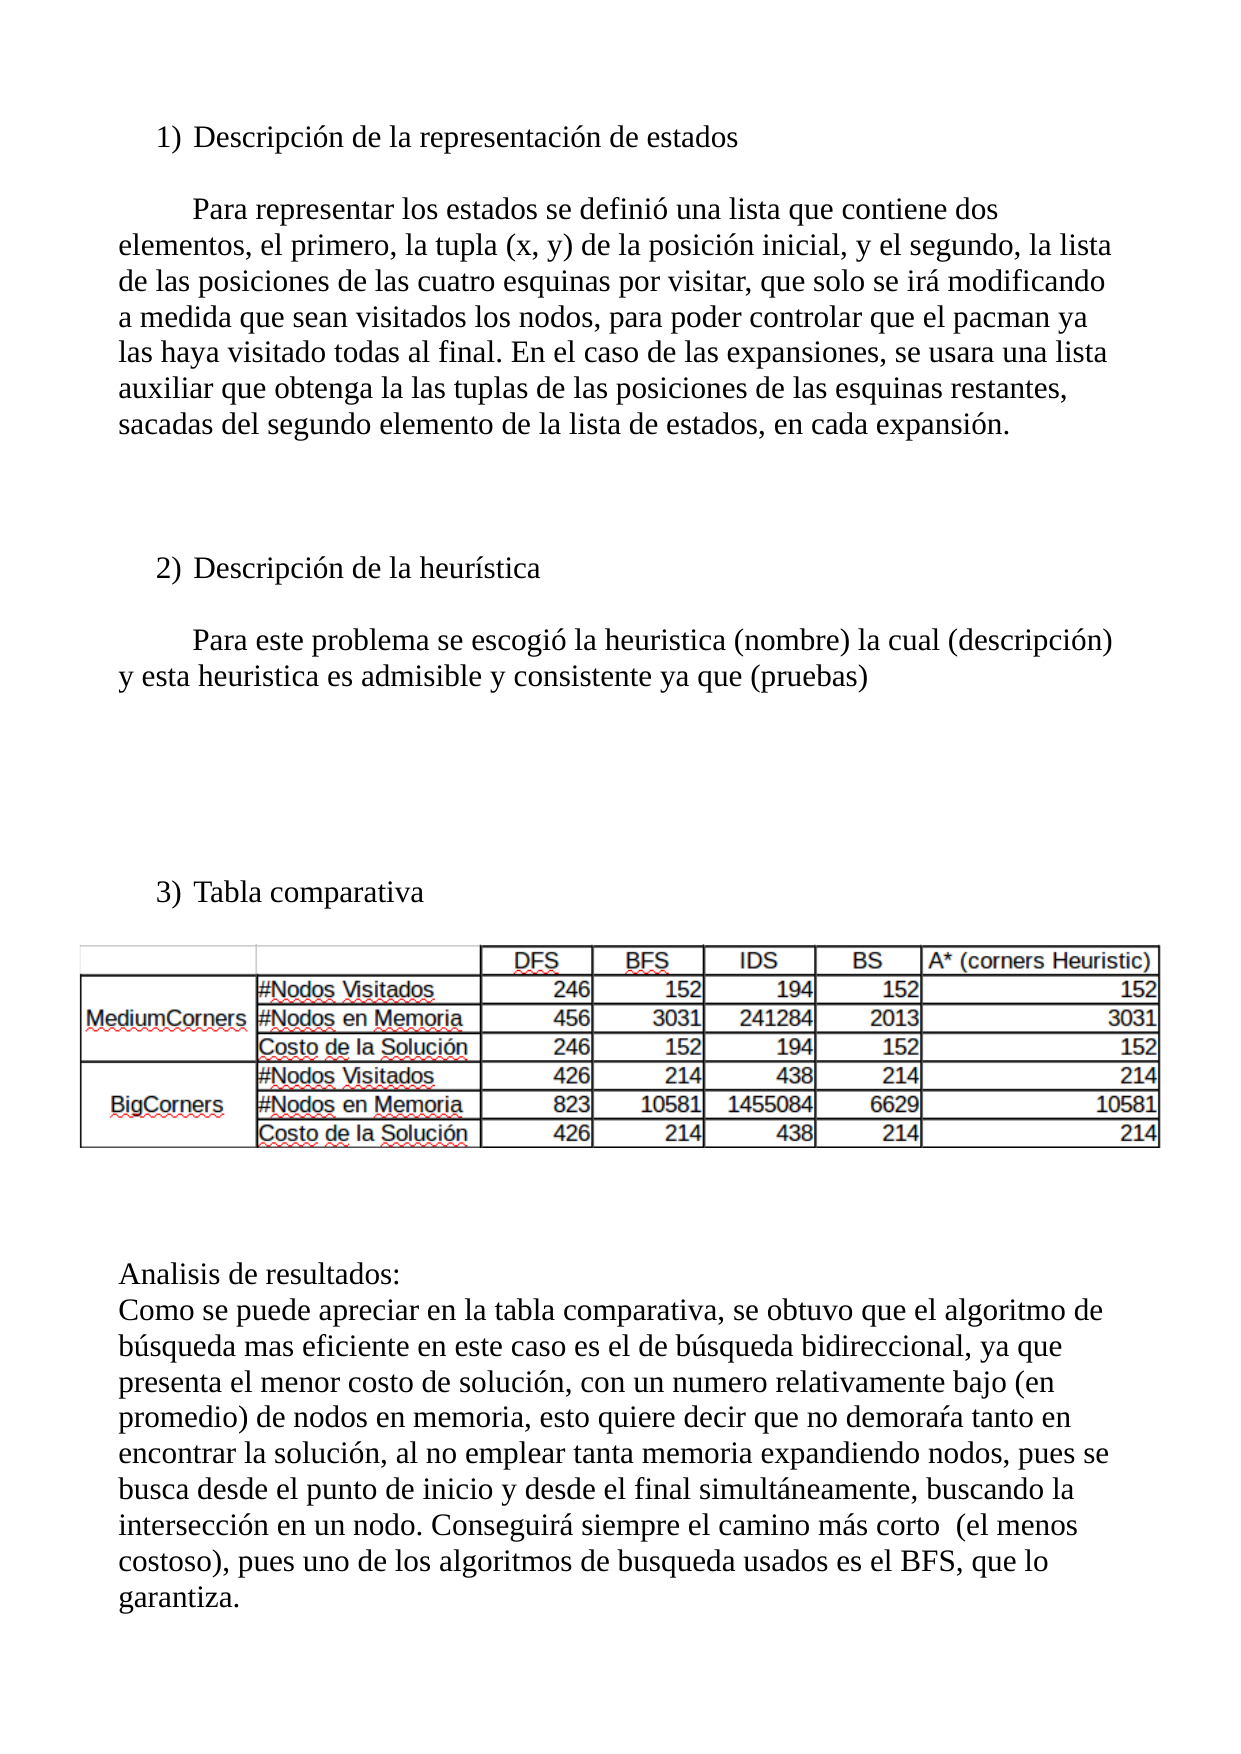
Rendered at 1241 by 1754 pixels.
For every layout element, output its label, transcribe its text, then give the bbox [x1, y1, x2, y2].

text Analisis de resultados: [118, 1255, 1122, 1291]
list Descripción de la representación de estados [156, 118, 1122, 154]
text y esta heuristica es admisible y consistente ya que (pruebas) [118, 657, 1122, 693]
list Descripción de la heurística [156, 549, 1122, 585]
picture [79, 944, 1161, 1148]
list Tabla comparativa [156, 873, 1122, 909]
text Como se puede apreciar en la tabla comparativa, se obtuvo que el algoritmo de búsqueda mas eficiente en este caso es el de búsqueda bidireccional, ya que presenta el menor costo de solución, con un numero relativamente bajo (en promedio) de nodos en memoria, esto quiere decir que no demoraŕa tanto en encontrar la solución, al no emplear tanta memoria expandiendo nodos, pues se busca desde el punto de inicio y desde el final simultáneamente, buscando la intersección en un nodo. Conseguirá siempre el camino más corto (el menos costoso), pues uno de los algoritmos de busqueda usados es el BFS, que lo garantiza. [118, 1291, 1122, 1614]
text Para representar los estados se definió una lista que contiene dos elementos, el primero, la tupla (x, y) de la posición inicial, y el segundo, la lista de las posiciones de las cuatro esquinas por visitar, que solo se irá modificando a medida que sean visitados los nodos, para poder controlar que el pacman ya las haya visitado todas al final. En el caso de las expansiones, se usara una lista auxiliar que obtenga la las tuplas de las posiciones de las esquinas restantes, sacadas del segundo elemento de la lista de estados, en cada expansión. [118, 190, 1122, 442]
text Para este problema se escogió la heuristica (nombre) la cual (descripción) [118, 621, 1122, 657]
